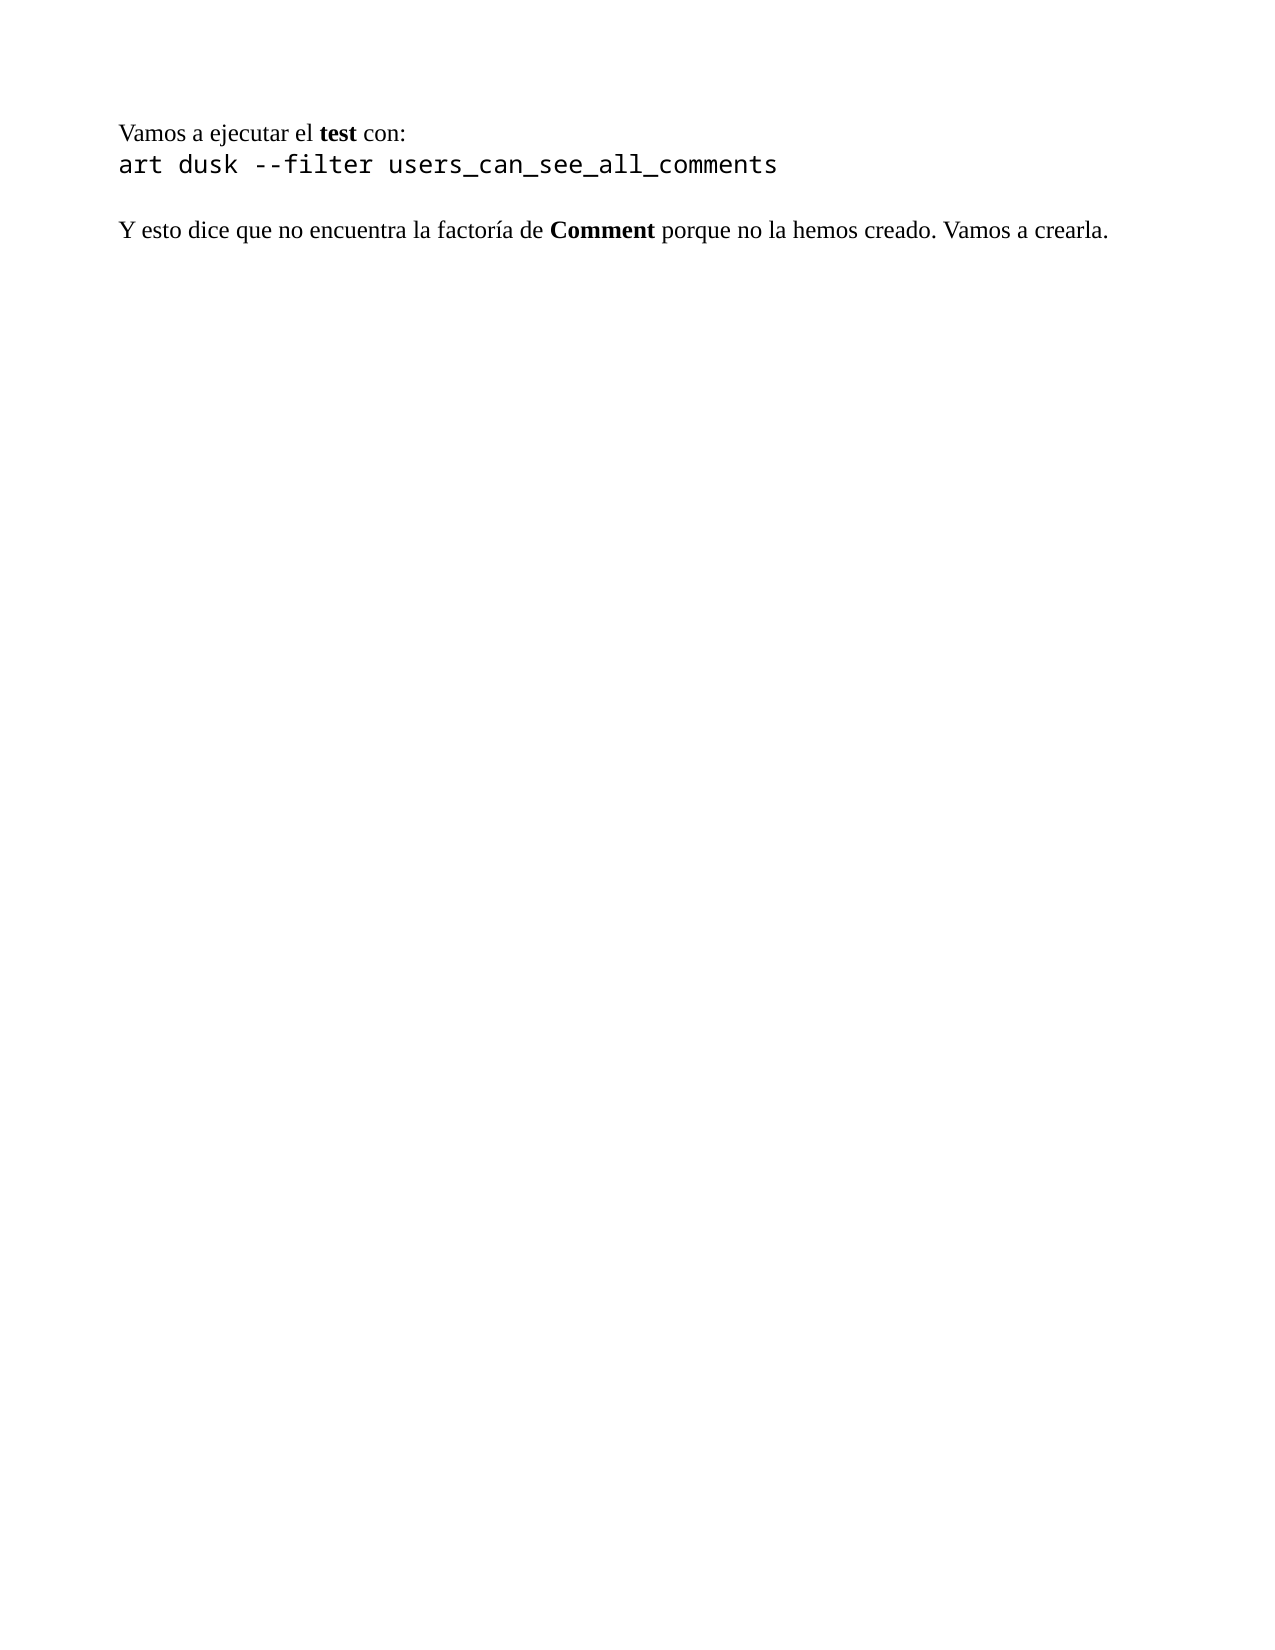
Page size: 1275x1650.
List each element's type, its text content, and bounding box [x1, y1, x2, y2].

text art dusk --filter users_can_see_all_comments Y esto dice que no encuentra la factoría de Comment porque no la hemos creado. Vamos a crearla. [118, 147, 1157, 244]
text Vamos a ejecutar el test con: [118, 118, 1157, 147]
